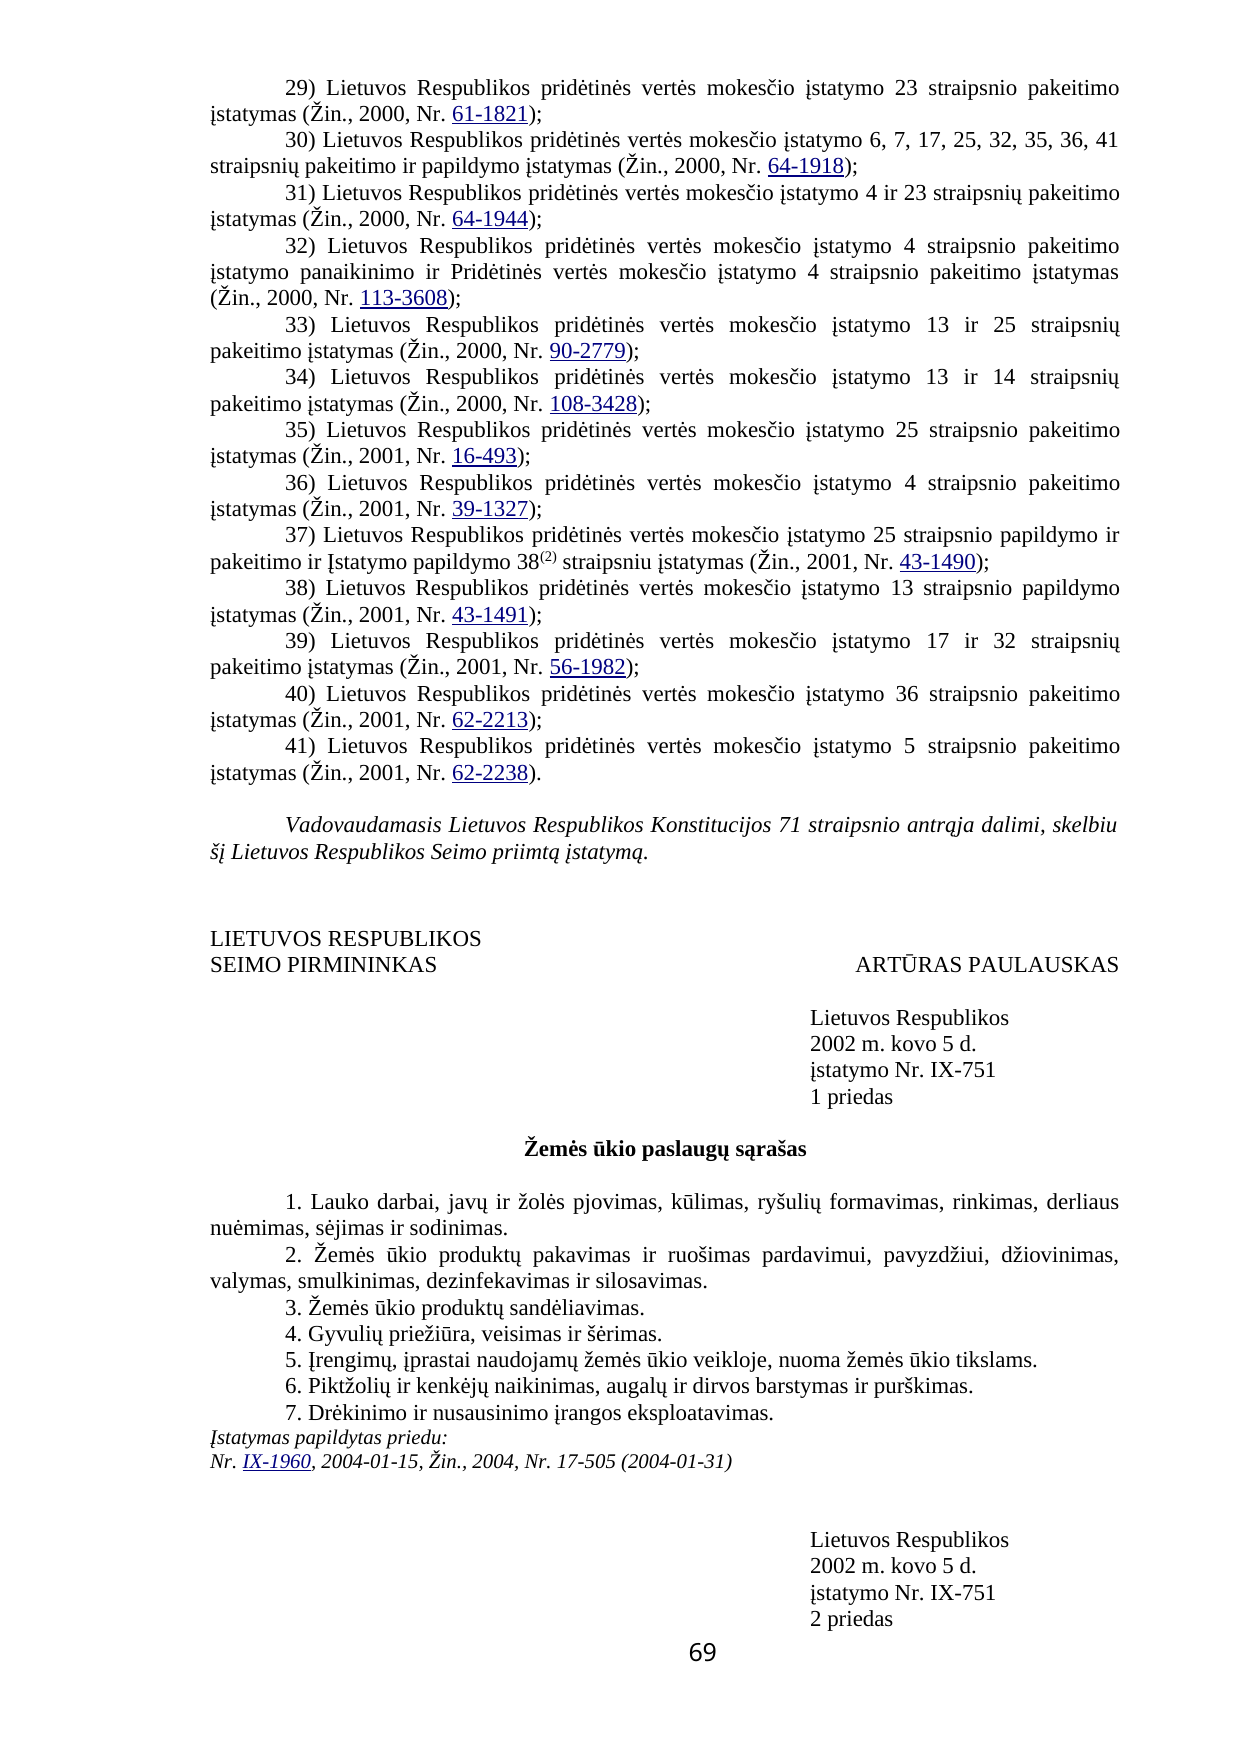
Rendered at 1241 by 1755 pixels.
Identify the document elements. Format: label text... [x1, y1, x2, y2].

text Lietuvos Respublikos [735, 1004, 1120, 1030]
text 4. Gyvulių priežiūra, veisimas ir šėrimas. [210, 1320, 1120, 1346]
text 1. Lauko darbai, javų ir žolės pjovimas, kūlimas, ryšulių formavimas, rinkimas, derliaus nuėmimas, sėjimas ir sodinimas. [210, 1188, 1120, 1241]
text 33) Lietuvos Respublikos pridėtinės vertės mokesčio įstatymo 13 ir 25 straipsnių pakeitimo įstatymas (Žin., 2000, Nr. 90-2779); [210, 311, 1120, 363]
text 40) Lietuvos Respublikos pridėtinės vertės mokesčio įstatymo 36 straipsnio pakeitimo įstatymas (Žin., 2001, Nr. 62-2213); [210, 680, 1120, 732]
text 7. Drėkinimo ir nusausinimo įrangos eksploatavimas. [210, 1399, 1120, 1425]
text 37) Lietuvos Respublikos pridėtinės vertės mokesčio įstatymo 25 straipsnio papildymo ir pakeitimo ir Įstatymo papildymo 38(2) straipsniu įstatymas (Žin., 2001, Nr. 43-1490); [210, 522, 1120, 574]
text Įstatymas papildytas priedu: [210, 1425, 1120, 1449]
text 38) Lietuvos Respublikos pridėtinės vertės mokesčio įstatymo 13 straipsnio papildymo įstatymas (Žin., 2001, Nr. 43-1491); [210, 574, 1120, 627]
text 32) Lietuvos Respublikos pridėtinės vertės mokesčio įstatymo 4 straipsnio pakeitimo įstatymo panaikinimo ir Pridėtinės vertės mokesčio įstatymo 4 straipsnio pakeitimo įstatymas (Žin., 2000, Nr. 113-3608); [210, 232, 1120, 311]
text 3. Žemės ūkio produktų sandėliavimas. [210, 1293, 1120, 1320]
text 2. Žemės ūkio produktų pakavimas ir ruošimas pardavimui, pavyzdžiui, džiovinimas, valymas, smulkinimas, dezinfekavimas ir silosavimas. [210, 1241, 1120, 1293]
text 1 priedas [210, 1083, 1120, 1109]
text Nr. IX-1960, 2004-01-15, Žin., 2004, Nr. 17-505 (2004-01-31) [210, 1449, 1120, 1473]
text LIETUVOS RESPUBLIKOS [210, 924, 1120, 951]
text įstatymo Nr. IX-751 [210, 1056, 1120, 1083]
text 6. Piktžolių ir kenkėjų naikinimas, augalų ir dirvos barstymas ir purškimas. [210, 1373, 1120, 1399]
text 36) Lietuvos Respublikos pridėtinės vertės mokesčio įstatymo 4 straipsnio pakeitimo įstatymas (Žin., 2001, Nr. 39-1327); [210, 469, 1120, 522]
text Lietuvos Respublikos [210, 1526, 1120, 1552]
text 39) Lietuvos Respublikos pridėtinės vertės mokesčio įstatymo 17 ir 32 straipsnių pakeitimo įstatymas (Žin., 2001, Nr. 56-1982); [210, 627, 1120, 680]
text 35) Lietuvos Respublikos pridėtinės vertės mokesčio įstatymo 25 straipsnio pakeitimo įstatymas (Žin., 2001, Nr. 16-493); [210, 416, 1120, 469]
text įstatymo Nr. IX-751 [210, 1579, 1120, 1605]
text 2 priedas [210, 1605, 1120, 1632]
text 5. Įrengimų, įprastai naudojamų žemės ūkio veikloje, nuoma žemės ūkio tikslams. [210, 1346, 1120, 1373]
text 41) Lietuvos Respublikos pridėtinės vertės mokesčio įstatymo 5 straipsnio pakeitimo įstatymas (Žin., 2001, Nr. 62-2238). [210, 732, 1120, 785]
text 31) Lietuvos Respublikos pridėtinės vertės mokesčio įstatymo 4 ir 23 straipsnių pakeitimo įstatymas (Žin., 2000, Nr. 64-1944); [210, 179, 1120, 232]
text 30) Lietuvos Respublikos pridėtinės vertės mokesčio įstatymo 6, 7, 17, 25, 32, 35, 36, 41 straipsnių pakeitimo ir papildymo įstatymas (Žin., 2000, Nr. 64-1918); [210, 126, 1120, 179]
text 2002 m. kovo 5 d. [210, 1552, 1120, 1579]
text SEIMO PIRMININKAS ARTŪRAS PAULAUSKAS [210, 951, 1120, 977]
text Žemės ūkio paslaugų sąrašas [210, 1135, 1120, 1162]
text Vadovaudamasis Lietuvos Respublikos Konstitucijos 71 straipsnio antrąja dalimi, skelbiu šį Lietuvos Respublikos Seimo priimtą įstatymą. [210, 811, 1120, 864]
text 29) Lietuvos Respublikos pridėtinės vertės mokesčio įstatymo 23 straipsnio pakeitimo įstatymas (Žin., 2000, Nr. 61-1821); [210, 73, 1120, 126]
text 2002 m. kovo 5 d. [210, 1030, 1120, 1056]
text 34) Lietuvos Respublikos pridėtinės vertės mokesčio įstatymo 13 ir 14 straipsnių pakeitimo įstatymas (Žin., 2000, Nr. 108-3428); [210, 363, 1120, 416]
